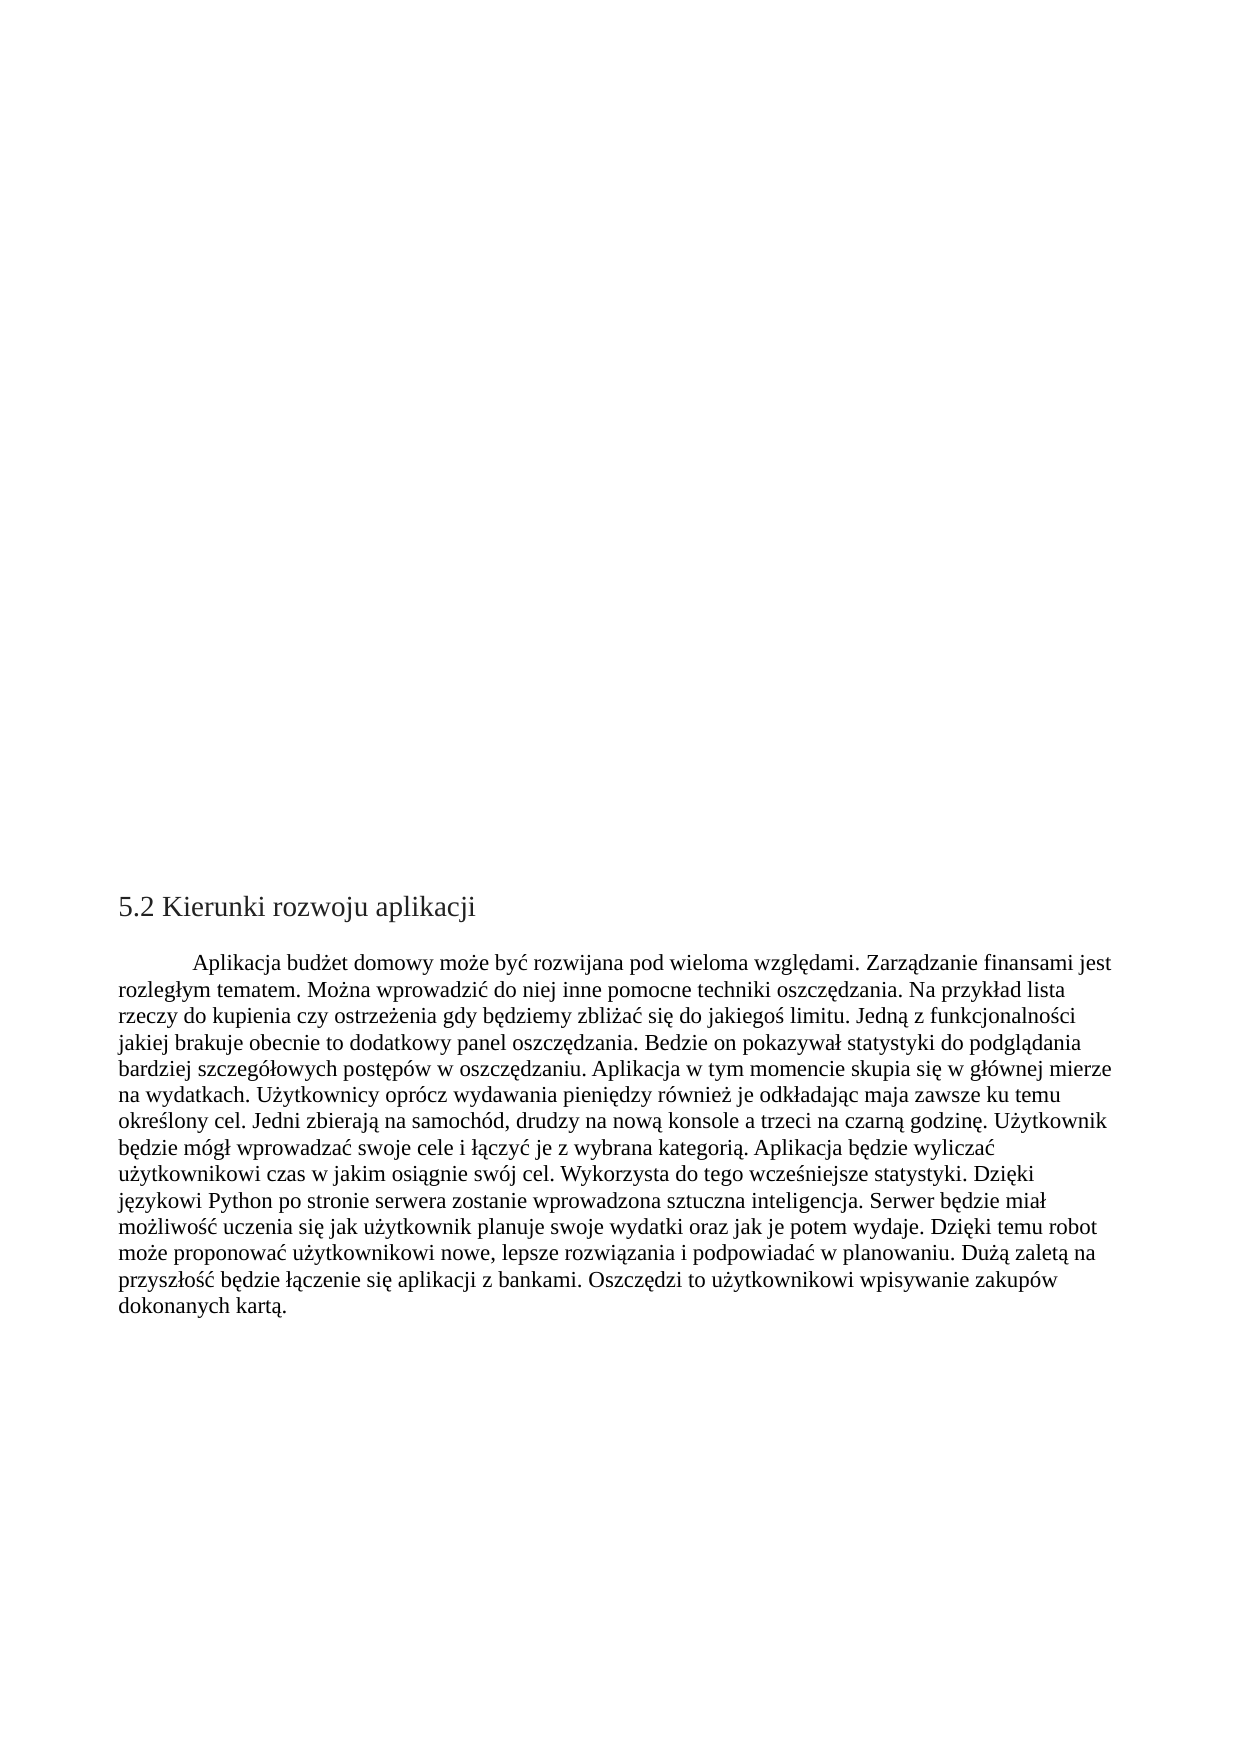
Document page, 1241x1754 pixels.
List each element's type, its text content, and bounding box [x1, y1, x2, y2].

text 5.2 Kierunki rozwoju aplikacji [118, 889, 1122, 923]
text Aplikacja budżet domowy może być rozwijana pod wieloma względami. Zarządzanie finansami jest rozległym tematem. Można wprowadzić do niej inne pomocne techniki oszczędzania. Na przykład lista rzeczy do kupienia czy ostrzeżenia gdy będziemy zbliżać się do jakiegoś limitu. Jedną z funkcjonalności jakiej brakuje obecnie to dodatkowy panel oszczędzania. Bedzie on pokazywał statystyki do podglądania bardziej szczegółowych postępów w oszczędzaniu. Aplikacja w tym momencie skupia się w głównej mierze na wydatkach. Użytkownicy oprócz wydawania pieniędzy również je odkładając maja zawsze ku temu określony cel. Jedni zbierają na samochód, drudzy na nową konsole a trzeci na czarną godzinę. Użytkownik będzie mógł wprowadzać swoje cele i łączyć je z wybrana kategorią. Aplikacja będzie wyliczać użytkownikowi czas w jakim osiągnie swój cel. Wykorzysta do tego wcześniejsze statystyki. Dzięki językowi Python po stronie serwera zostanie wprowadzona sztuczna inteligencja. Serwer będzie miał możliwość uczenia się jak użytkownik planuje swoje wydatki oraz jak je potem wydaje. Dzięki temu robot może proponować użytkownikowi nowe, lepsze rozwiązania i podpowiadać w planowaniu. Dużą zaletą na przyszłość będzie łączenie się aplikacji z bankami. Oszczędzi to użytkownikowi wpisywanie zakupów dokonanych kartą. [118, 949, 1122, 1318]
